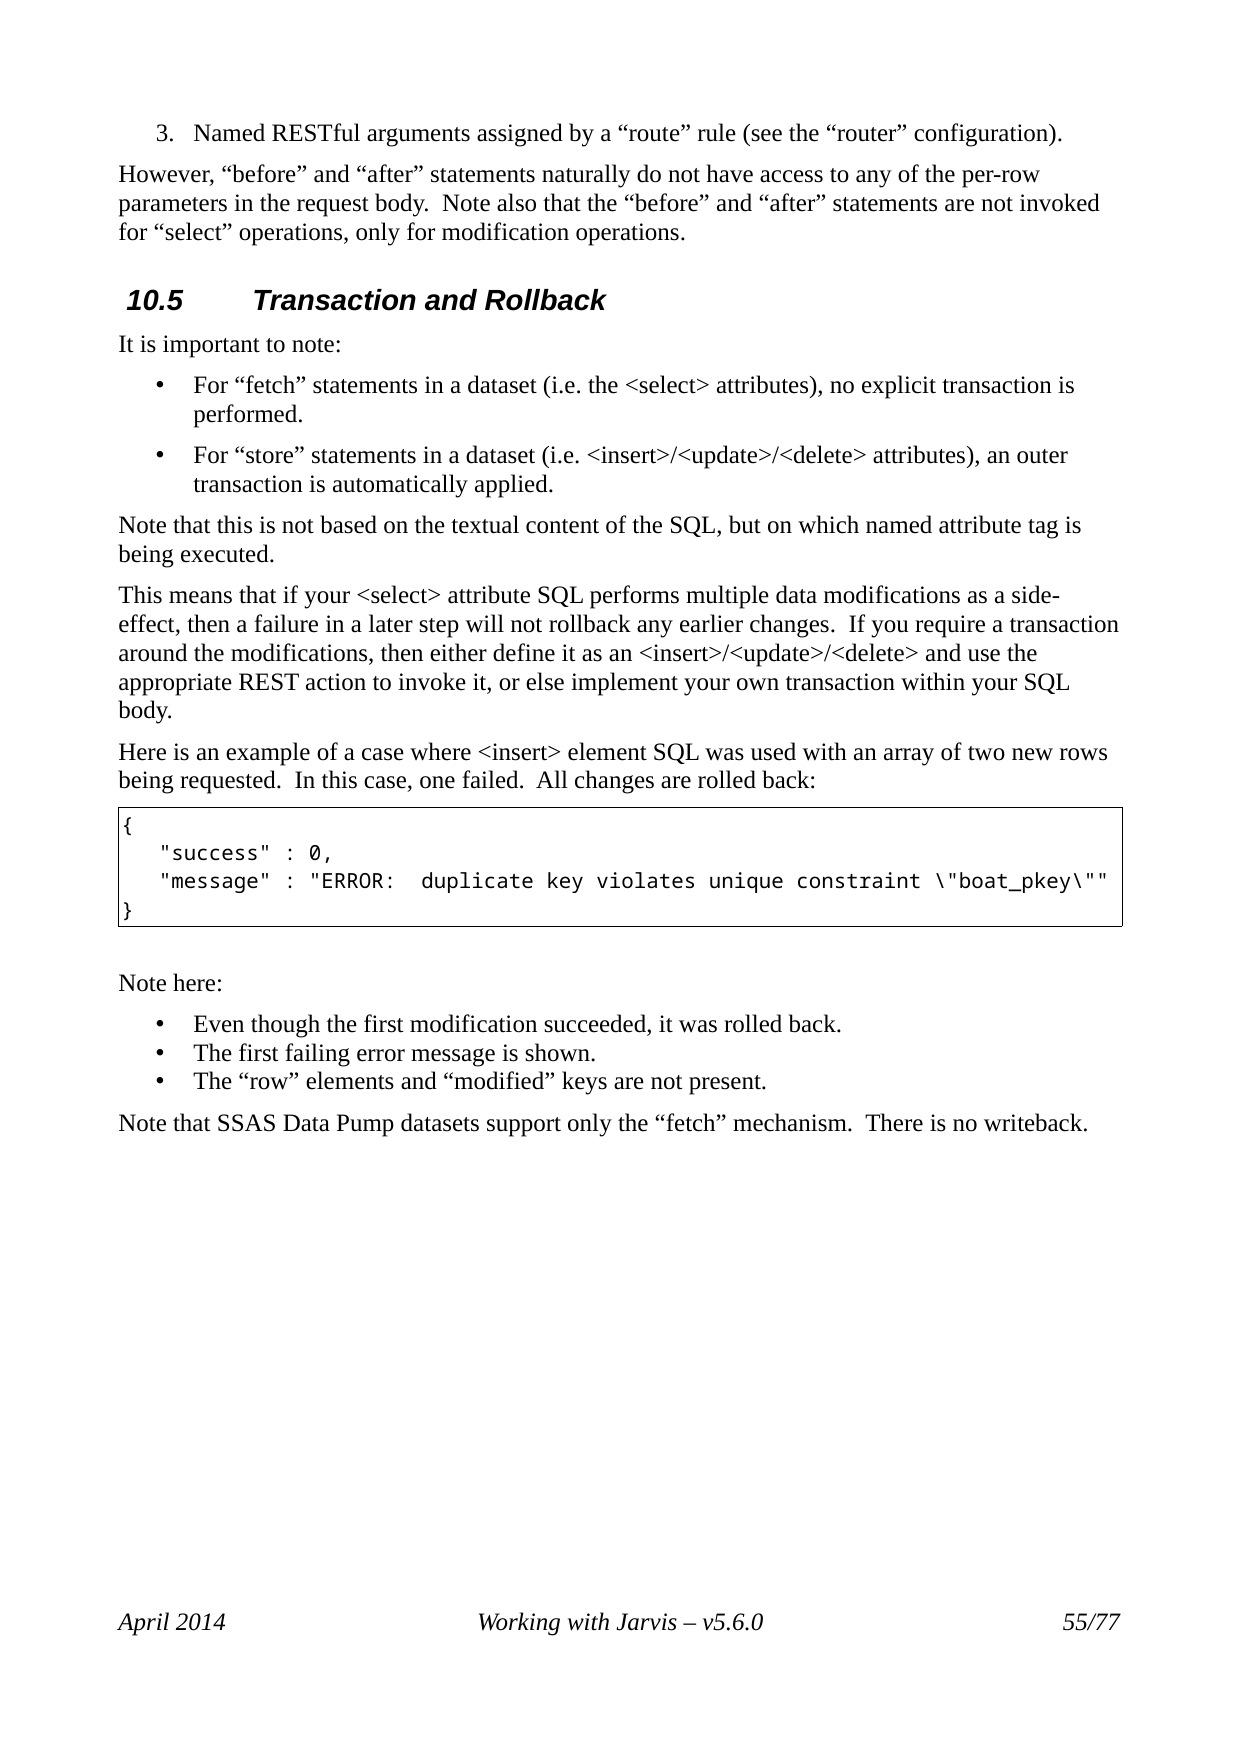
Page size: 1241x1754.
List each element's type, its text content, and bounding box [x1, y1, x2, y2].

text Note that SSAS Data Pump datasets support only the “fetch” mechanism. There is no writeback. [118, 1108, 1122, 1136]
subtitle Transaction and Rollback [118, 283, 1122, 317]
text However, “before” and “after” statements naturally do not have access to any of the per-row parameters in the request body. Note also that the “before” and “after” statements are not invoked for “select” operations, only for modification operations. [118, 159, 1122, 246]
text Note that this is not based on the textual content of the SQL, but on which named attribute tag is being executed. [118, 510, 1122, 568]
text { [119, 808, 1122, 835]
text This means that if your <select> attribute SQL performs multiple data modifications as a side-effect, then a failure in a later step will not rollback any earlier changes. If you require a transaction around the modifications, then either define it as an <insert>/<update>/<delete> and use the appropriate REST action to invoke it, or else implement your own transaction within your SQL body. [118, 580, 1122, 724]
list Named RESTful arguments assigned by a “route” rule (see the “router” configuration). [156, 118, 1122, 147]
list The first failing error message is shown. [156, 1038, 1122, 1066]
text It is important to note: [118, 329, 1122, 358]
list For “fetch” statements in a dataset (i.e. the <select> attributes), no explicit transaction is performed. [156, 370, 1122, 428]
text "message" : "ERROR: duplicate key violates unique constraint \"boat_pkey\"" [119, 863, 1122, 892]
text } [119, 892, 1122, 926]
text "success" : 0, [119, 835, 1122, 863]
list Even though the first modification succeeded, it was rolled back. [156, 1009, 1122, 1038]
list The “row” elements and “modified” keys are not present. [156, 1066, 1122, 1095]
list For “store” statements in a dataset (i.e. <insert>/<update>/<delete> attributes), an outer transaction is automatically applied. [156, 440, 1122, 498]
text Here is an example of a case where <insert> element SQL was used with an array of two new rows being requested. In this case, one failed. All changes are rolled back: [118, 737, 1122, 794]
text Note here: [118, 968, 1122, 996]
